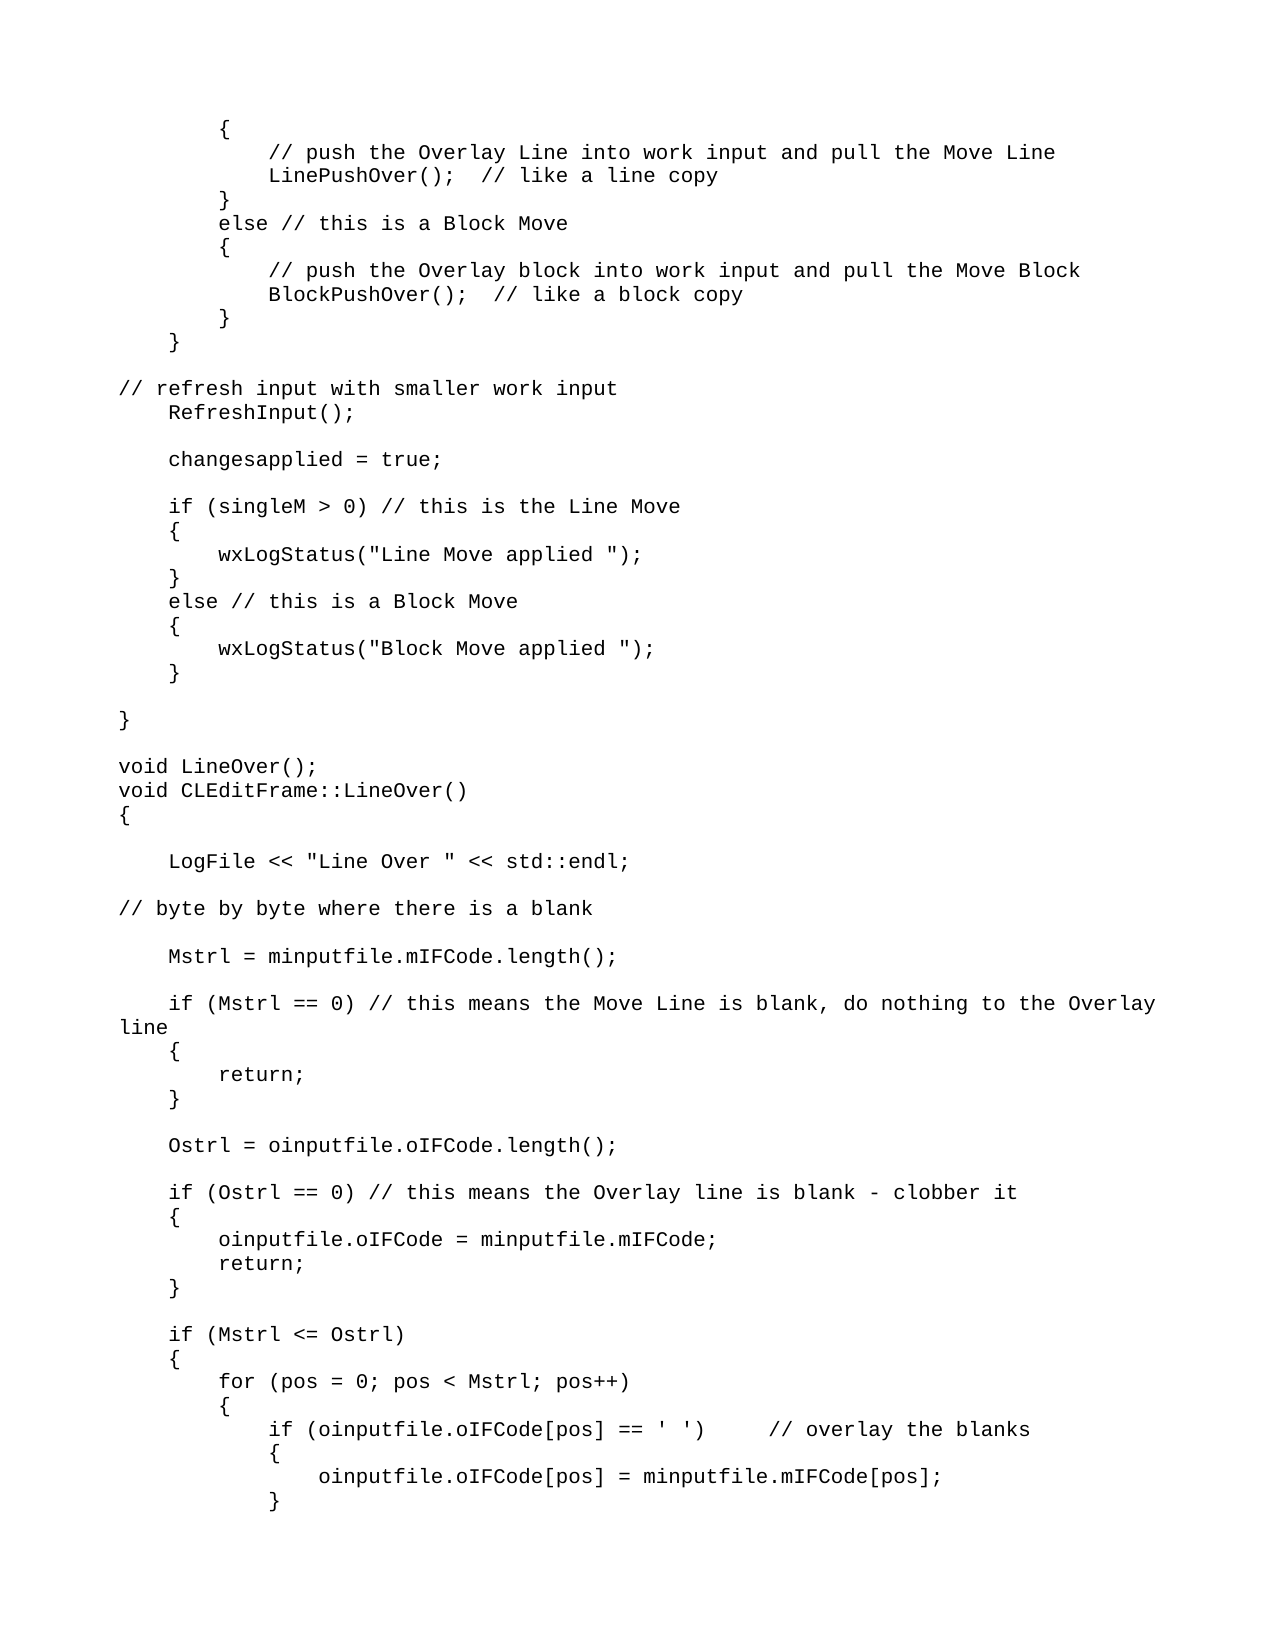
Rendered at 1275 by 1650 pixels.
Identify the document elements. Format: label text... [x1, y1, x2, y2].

text // push the Overlay block into work input and pull the Move Block [118, 260, 1157, 284]
text } [118, 709, 1157, 733]
text if (Mstrl <= Ostrl) [118, 1324, 1157, 1348]
text wxLogStatus("Block Move applied "); [118, 638, 1157, 662]
text if (Ostrl == 0) // this means the Overlay line is blank - clobber it [118, 1182, 1157, 1206]
text wxLogStatus("Line Move applied "); [118, 544, 1157, 567]
text Ostrl = oinputfile.oIFCode.length(); [118, 1135, 1157, 1158]
text } [118, 1277, 1157, 1300]
text // push the Overlay Line into work input and pull the Move Line [118, 142, 1157, 165]
text } [118, 189, 1157, 213]
text changesapplied = true; [118, 449, 1157, 473]
text { [118, 1206, 1157, 1229]
text if (oinputfile.oIFCode[pos] == ' ') // overlay the blanks [118, 1419, 1157, 1442]
text oinputfile.oIFCode = minputfile.mIFCode; [118, 1229, 1157, 1253]
text // byte by byte where there is a blank [118, 898, 1157, 922]
text { [118, 804, 1157, 827]
text { [118, 1442, 1157, 1466]
text { [118, 1395, 1157, 1419]
text return; [118, 1253, 1157, 1277]
text else // this is a Block Move [118, 213, 1157, 236]
text if (singleM > 0) // this is the Line Move [118, 496, 1157, 520]
text { [118, 236, 1157, 260]
text for (pos = 0; pos < Mstrl; pos++) [118, 1371, 1157, 1395]
text RefreshInput(); [118, 402, 1157, 426]
text } [118, 662, 1157, 686]
text return; [118, 1064, 1157, 1088]
text { [118, 615, 1157, 638]
text Mstrl = minputfile.mIFCode.length(); [118, 946, 1157, 969]
text { [118, 1040, 1157, 1064]
text } [118, 307, 1157, 331]
text } [118, 331, 1157, 354]
text { [118, 118, 1157, 142]
text LinePushOver(); // like a line copy [118, 165, 1157, 189]
text oinputfile.oIFCode[pos] = minputfile.mIFCode[pos]; [118, 1466, 1157, 1489]
text } [118, 1088, 1157, 1111]
text LogFile << "Line Over " << std::endl; [118, 851, 1157, 875]
text void CLEditFrame::LineOver() [118, 780, 1157, 804]
text if (Mstrl == 0) // this means the Move Line is blank, do nothing to the Overlay line [118, 993, 1157, 1040]
text { [118, 520, 1157, 544]
text } [118, 1489, 1157, 1513]
text { [118, 1348, 1157, 1371]
text else // this is a Block Move [118, 591, 1157, 615]
text BlockPushOver(); // like a block copy [118, 284, 1157, 307]
text void LineOver(); [118, 757, 1157, 780]
text // refresh input with smaller work input [118, 378, 1157, 402]
text } [118, 567, 1157, 591]
